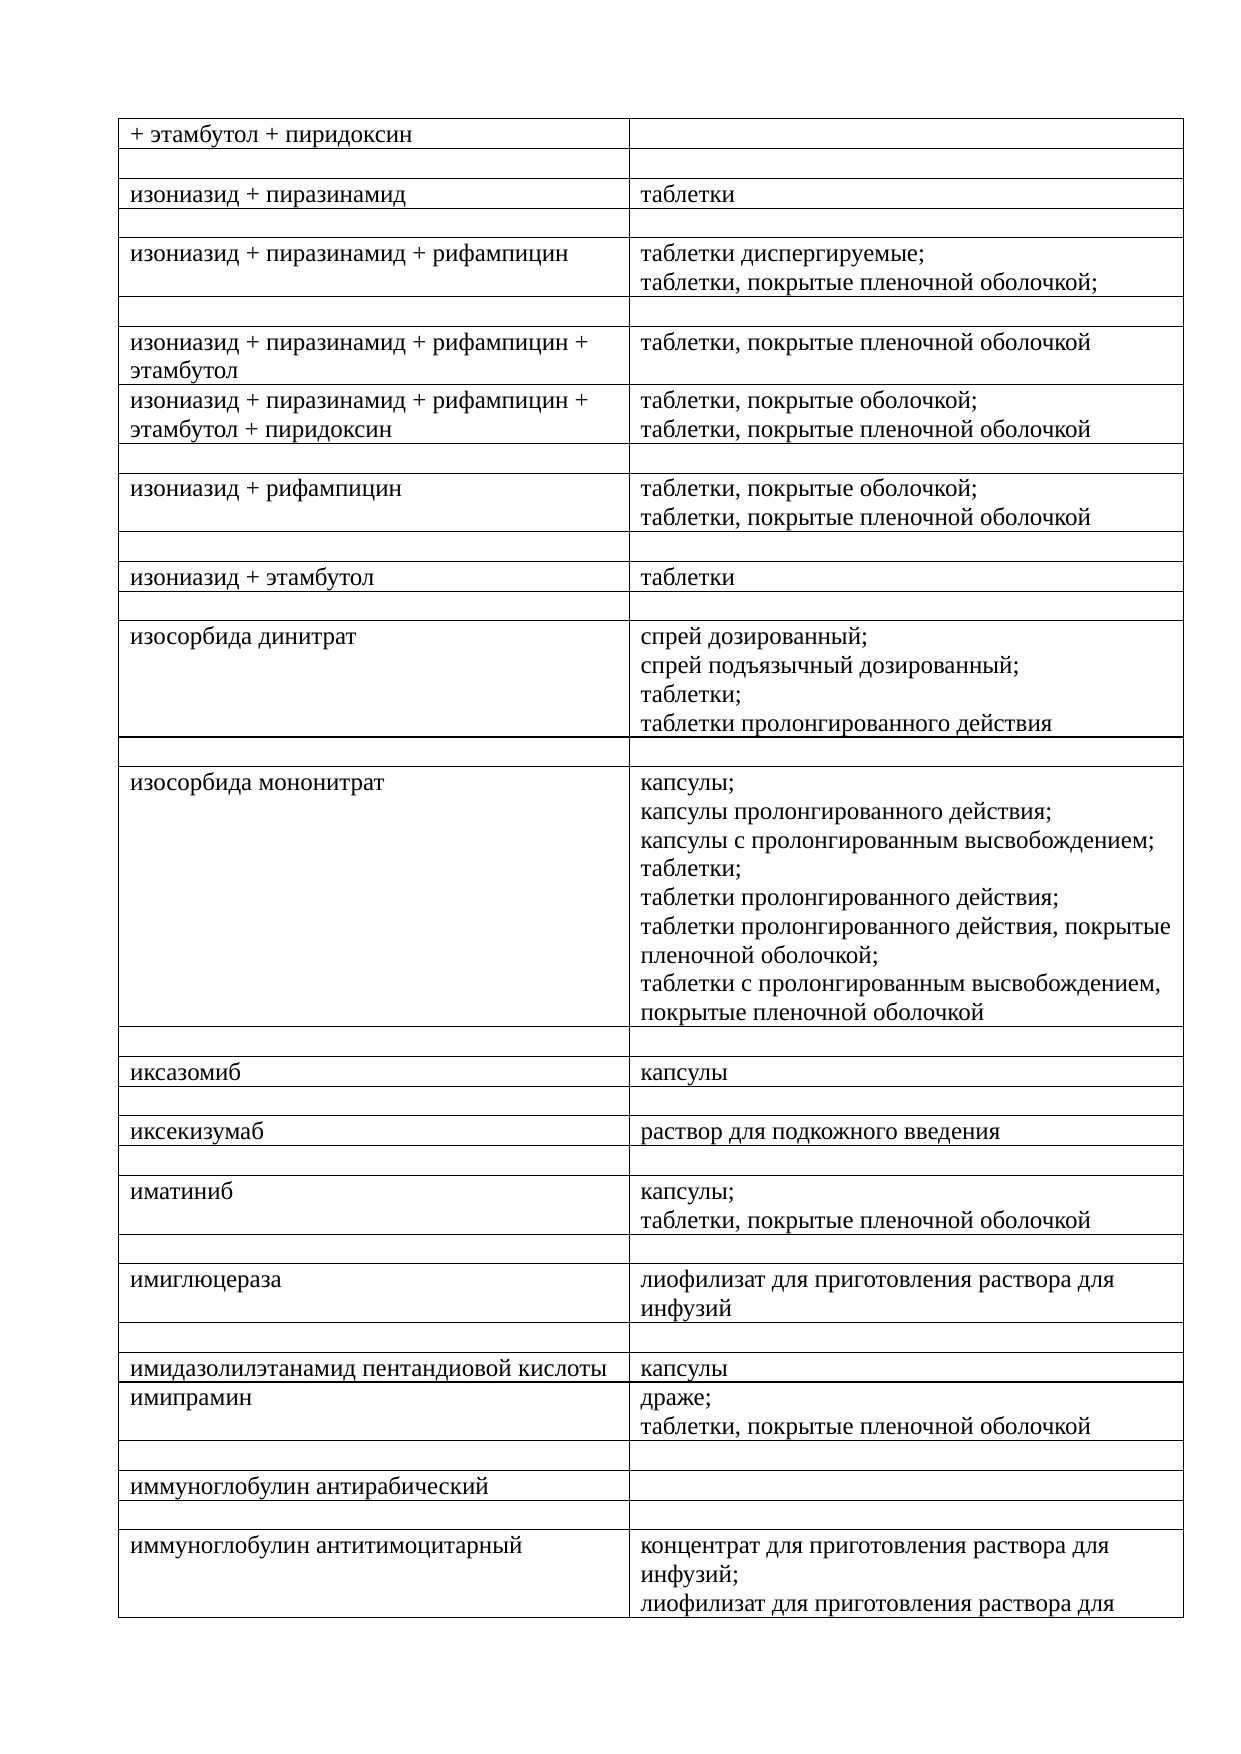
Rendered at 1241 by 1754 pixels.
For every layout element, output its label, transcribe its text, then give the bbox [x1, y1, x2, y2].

table_cell капсулы [630, 1057, 1183, 1086]
table_cell изониазид + пиразинамид [119, 179, 629, 207]
table_cell [630, 1146, 1183, 1175]
table_cell изосорбида мононитрат [119, 767, 629, 1026]
table_cell [119, 297, 629, 326]
table_cell имидазолилэтанамид пентандиовой кислоты [119, 1353, 629, 1381]
table_cell [119, 1087, 629, 1115]
table_cell раствор для подкожного введения [630, 1116, 1183, 1145]
table_cell [630, 1235, 1183, 1263]
table_cell [119, 149, 629, 178]
table_cell иммуноглобулин антитимоцитарный [119, 1530, 629, 1617]
table_cell спрей дозированный; спрей подъязычный дозированный; таблетки; таблетки пролонгированного действия [630, 621, 1183, 736]
table_cell концентрат для приготовления раствора для инфузий; лиофилизат для приготовления раствора для [630, 1530, 1183, 1617]
table_cell лиофилизат для приготовления раствора для инфузий [630, 1264, 1183, 1322]
table_cell таблетки [630, 179, 1183, 207]
table_cell [630, 1501, 1183, 1529]
table_cell [119, 1146, 629, 1175]
table_cell таблетки, покрытые оболочкой; таблетки, покрытые пленочной оболочкой [630, 474, 1183, 531]
table_cell изониазид + рифампицин [119, 474, 629, 531]
table_cell изониазид + пиразинамид + рифампицин [119, 238, 629, 296]
table_cell [119, 1441, 629, 1470]
table_cell [630, 592, 1183, 620]
table_cell [630, 1441, 1183, 1470]
table_cell таблетки, покрытые оболочкой; таблетки, покрытые пленочной оболочкой [630, 385, 1183, 443]
table_cell [119, 1027, 629, 1056]
table_cell имипрамин [119, 1383, 629, 1440]
table_cell [119, 1501, 629, 1529]
table_cell [630, 444, 1183, 472]
table_cell [630, 738, 1183, 766]
table_cell капсулы [630, 1353, 1183, 1381]
table_cell [119, 444, 629, 472]
table_cell изосорбида динитрат [119, 621, 629, 736]
table_cell иммуноглобулин антирабический [119, 1471, 629, 1499]
table_cell [119, 209, 629, 237]
table_cell [630, 1471, 1183, 1499]
table_cell [119, 738, 629, 766]
table_cell иматиниб [119, 1176, 629, 1233]
table_cell [630, 532, 1183, 561]
table_cell изониазид + пиразинамид + рифампицин + этамбутол [119, 327, 629, 384]
table_cell изониазид + пиразинамид + рифампицин + этамбутол + пиридоксин [119, 385, 629, 443]
table_cell [119, 532, 629, 561]
table_cell [630, 1087, 1183, 1115]
table_cell + этамбутол + пиридоксин [119, 119, 629, 148]
table_cell [630, 297, 1183, 326]
table_cell [630, 119, 1183, 148]
table_cell [630, 1027, 1183, 1056]
table_cell иксекизумаб [119, 1116, 629, 1145]
table_cell капсулы; таблетки, покрытые пленочной оболочкой [630, 1176, 1183, 1233]
table_cell изониазид + этамбутол [119, 562, 629, 591]
table_cell драже; таблетки, покрытые пленочной оболочкой [630, 1383, 1183, 1440]
table_cell капсулы; капсулы пролонгированного действия; капсулы с пролонгированным высвобождением; таблетки; таблетки пролонгированного действия; таблетки пролонгированного действия, покрытые пленочной оболочкой; таблетки с пролонгированным высвобождением, покрытые пленочной оболочкой [630, 767, 1183, 1026]
table_cell имиглюцераза [119, 1264, 629, 1322]
table_cell таблетки [630, 562, 1183, 591]
table_cell [119, 1323, 629, 1352]
table_cell иксазомиб [119, 1057, 629, 1086]
table_cell [630, 149, 1183, 178]
table_cell таблетки диспергируемые; таблетки, покрытые пленочной оболочкой; [630, 238, 1183, 296]
table_cell [119, 592, 629, 620]
table_cell таблетки, покрытые пленочной оболочкой [630, 327, 1183, 384]
table_cell [119, 1235, 629, 1263]
table_cell [630, 209, 1183, 237]
table_cell [630, 1323, 1183, 1352]
